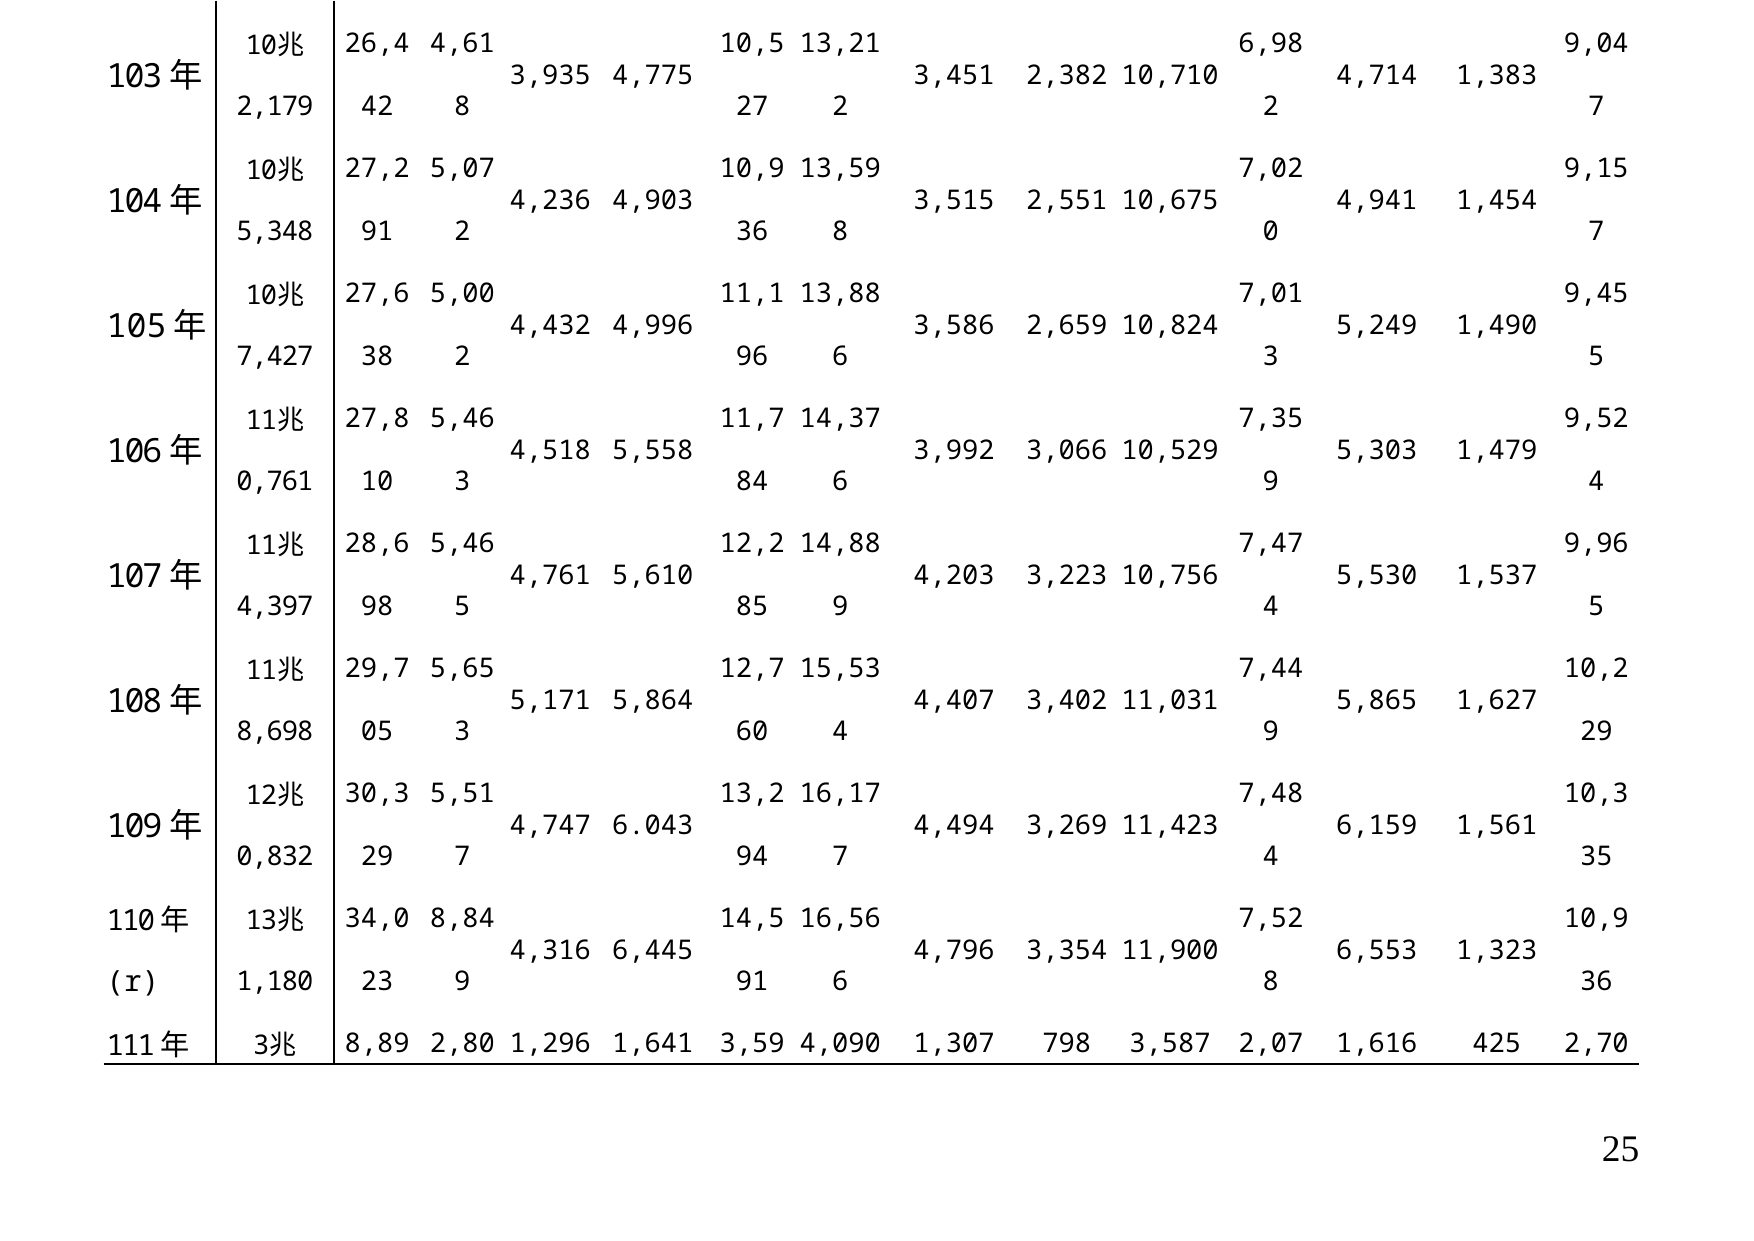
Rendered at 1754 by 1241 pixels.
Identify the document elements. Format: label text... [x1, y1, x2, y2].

table_cell 15,534 [794, 626, 886, 751]
table_cell 11,196 [710, 251, 794, 376]
table_cell 3,587 [1111, 1001, 1228, 1063]
table_cell 14,591 [710, 876, 794, 1001]
table_cell 5,002 [419, 251, 505, 376]
table_cell 3,935 [505, 1, 595, 126]
table_cell 34,023 [335, 876, 419, 1001]
table_cell 4,747 [505, 751, 595, 876]
table_cell 10,824 [1111, 251, 1228, 376]
table_cell 29,705 [335, 626, 419, 751]
table_cell 4,714 [1313, 1, 1439, 126]
table_cell 10,527 [710, 1, 794, 126]
table_cell 1,616 [1313, 1001, 1439, 1063]
table_cell 7,013 [1228, 251, 1313, 376]
table_cell 3,269 [1021, 751, 1111, 876]
table_cell 12,760 [710, 626, 794, 751]
table_cell 10兆2,179 [217, 1, 333, 126]
table_cell 6,159 [1313, 751, 1439, 876]
table_cell 10兆5,348 [217, 126, 333, 251]
table_cell 1,296 [505, 1001, 595, 1063]
table_cell 425 [1440, 1001, 1553, 1063]
table_cell 109年 [104, 751, 215, 876]
table_cell 107年 [104, 501, 215, 626]
table_cell 110年(r) [104, 876, 215, 1001]
table_cell 7,449 [1228, 626, 1313, 751]
table_cell 3,586 [886, 251, 1021, 376]
table_cell 4,996 [595, 251, 710, 376]
table_cell 5,465 [419, 501, 505, 626]
table_cell 10,936 [710, 126, 794, 251]
table_cell 26,442 [335, 1, 419, 126]
table_cell 6,445 [595, 876, 710, 1001]
table_cell 10,529 [1111, 376, 1228, 501]
table_cell 11兆8,698 [217, 626, 333, 751]
table_cell 4,518 [505, 376, 595, 501]
table_cell 11,784 [710, 376, 794, 501]
table_cell 105年 [104, 251, 215, 376]
table_cell 103年 [104, 1, 215, 126]
table_cell 3,066 [1021, 376, 1111, 501]
table_cell 13,212 [794, 1, 886, 126]
table_cell 12兆0,832 [217, 751, 333, 876]
table_cell 9,047 [1553, 1, 1639, 126]
table_cell 7,474 [1228, 501, 1313, 626]
table_cell 4,775 [595, 1, 710, 126]
table_cell 7,528 [1228, 876, 1313, 1001]
table_cell 4,903 [595, 126, 710, 251]
table_cell 14,376 [794, 376, 886, 501]
table_cell 11兆0,761 [217, 376, 333, 501]
table_cell 5,517 [419, 751, 505, 876]
table_cell 2,70 [1553, 1001, 1639, 1063]
table_cell 4,236 [505, 126, 595, 251]
table_cell 798 [1021, 1001, 1111, 1063]
table_cell 4,432 [505, 251, 595, 376]
table_cell 1,561 [1440, 751, 1553, 876]
table_cell 111年 [104, 1001, 215, 1063]
table_cell 3兆 [217, 1001, 333, 1063]
table_cell 5,653 [419, 626, 505, 751]
table_cell 9,157 [1553, 126, 1639, 251]
table_cell 7,020 [1228, 126, 1313, 251]
table_cell 5,530 [1313, 501, 1439, 626]
table_cell 1,641 [595, 1001, 710, 1063]
table_cell 11,900 [1111, 876, 1228, 1001]
table_cell 1,383 [1440, 1, 1553, 126]
table_cell 2,80 [419, 1001, 505, 1063]
table_cell 1,323 [1440, 876, 1553, 1001]
table_cell 1,479 [1440, 376, 1553, 501]
table_cell 5,558 [595, 376, 710, 501]
table_cell 11,031 [1111, 626, 1228, 751]
table_cell 10,675 [1111, 126, 1228, 251]
table_cell 30,329 [335, 751, 419, 876]
table_cell 1,307 [886, 1001, 1021, 1063]
table_cell 10,710 [1111, 1, 1228, 126]
table_cell 2,659 [1021, 251, 1111, 376]
table_cell 5,610 [595, 501, 710, 626]
table_cell 5,249 [1313, 251, 1439, 376]
table_cell 4,618 [419, 1, 505, 126]
table_cell 10,936 [1553, 876, 1639, 1001]
table_cell 13,294 [710, 751, 794, 876]
table_cell 5,171 [505, 626, 595, 751]
table_cell 27,638 [335, 251, 419, 376]
table_cell 16,566 [794, 876, 886, 1001]
table_cell 11,423 [1111, 751, 1228, 876]
table_cell 104年 [104, 126, 215, 251]
table_cell 5,864 [595, 626, 710, 751]
table_cell 6.043 [595, 751, 710, 876]
table_cell 3,451 [886, 1, 1021, 126]
table_cell 3,59 [710, 1001, 794, 1063]
table_cell 1,627 [1440, 626, 1553, 751]
table_cell 1,490 [1440, 251, 1553, 376]
table_cell 7,484 [1228, 751, 1313, 876]
table_cell 5,072 [419, 126, 505, 251]
table_cell 4,796 [886, 876, 1021, 1001]
table_cell 3,354 [1021, 876, 1111, 1001]
table_cell 106年 [104, 376, 215, 501]
table_cell 3,992 [886, 376, 1021, 501]
table_cell 6,982 [1228, 1, 1313, 126]
table_cell 3,515 [886, 126, 1021, 251]
table_cell 5,303 [1313, 376, 1439, 501]
table_cell 13,886 [794, 251, 886, 376]
table_cell 3,223 [1021, 501, 1111, 626]
table_cell 16,177 [794, 751, 886, 876]
table_cell 4,316 [505, 876, 595, 1001]
table_cell 4,494 [886, 751, 1021, 876]
table_cell 5,463 [419, 376, 505, 501]
table_cell 2,07 [1228, 1001, 1313, 1063]
table_cell 3,402 [1021, 626, 1111, 751]
table_cell 12,285 [710, 501, 794, 626]
table_cell 108年 [104, 626, 215, 751]
table_cell 27,291 [335, 126, 419, 251]
table_cell 13兆1,180 [217, 876, 333, 1001]
table_cell 27,810 [335, 376, 419, 501]
table_cell 28,698 [335, 501, 419, 626]
table_cell 6,553 [1313, 876, 1439, 1001]
table_cell 14,889 [794, 501, 886, 626]
table_cell 4,203 [886, 501, 1021, 626]
table_cell 4,761 [505, 501, 595, 626]
table_cell 8,849 [419, 876, 505, 1001]
table_cell 7,359 [1228, 376, 1313, 501]
table_cell 2,551 [1021, 126, 1111, 251]
table_cell 10,756 [1111, 501, 1228, 626]
table_cell 1,537 [1440, 501, 1553, 626]
table_cell 10兆7,427 [217, 251, 333, 376]
table_cell 8,89 [335, 1001, 419, 1063]
table_cell 11兆4,397 [217, 501, 333, 626]
table_cell 1,454 [1440, 126, 1553, 251]
table_cell 9,524 [1553, 376, 1639, 501]
table_cell 4,407 [886, 626, 1021, 751]
table_cell 13,598 [794, 126, 886, 251]
table_cell 10,335 [1553, 751, 1639, 876]
table_cell 4,090 [794, 1001, 886, 1063]
table_cell 4,941 [1313, 126, 1439, 251]
table_cell 2,382 [1021, 1, 1111, 126]
table_cell 9,965 [1553, 501, 1639, 626]
table_cell 5,865 [1313, 626, 1439, 751]
table_cell 9,455 [1553, 251, 1639, 376]
table_cell 10,229 [1553, 626, 1639, 751]
